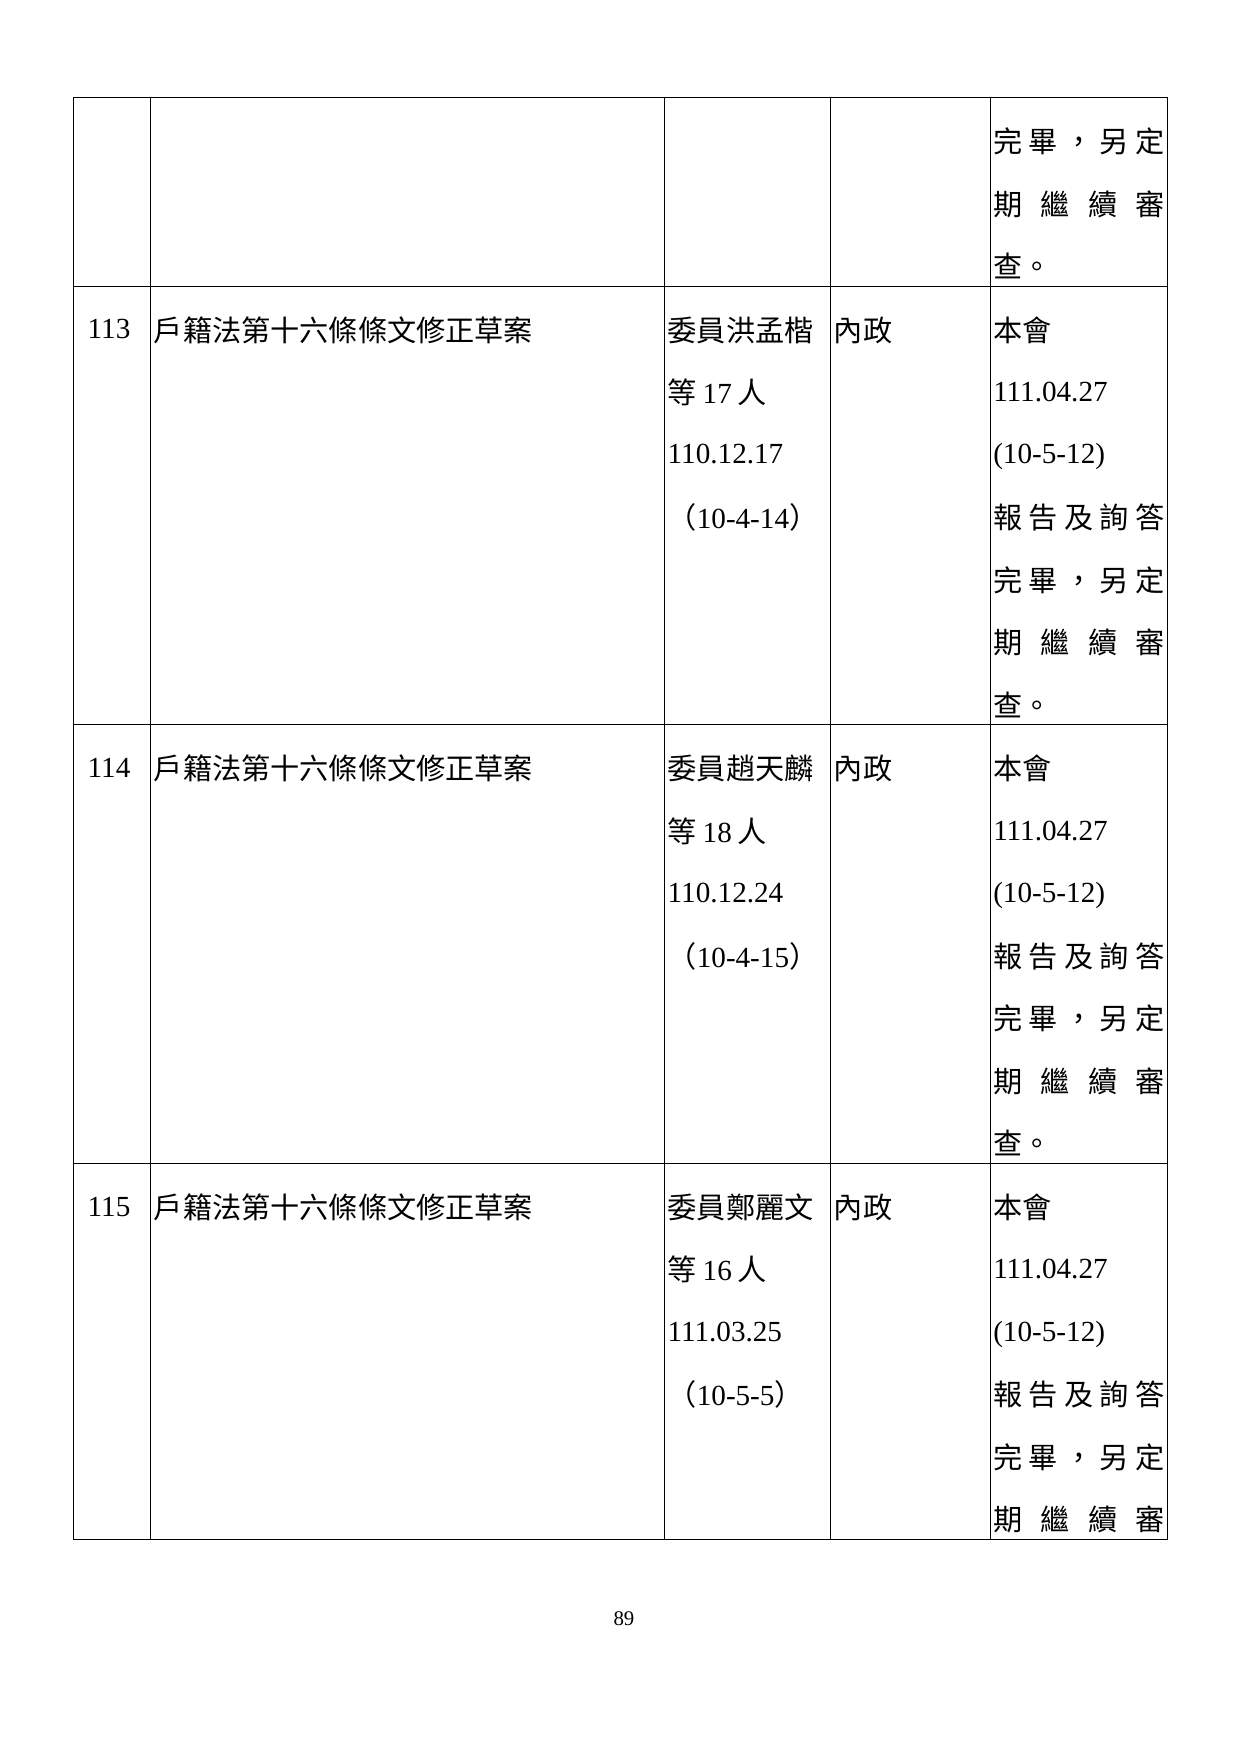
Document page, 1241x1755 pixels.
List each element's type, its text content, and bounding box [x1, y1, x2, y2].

table_cell 內政 [831, 725, 990, 1163]
table_cell [74, 725, 150, 1163]
table_cell 完畢，另定期繼續審查。 [991, 98, 1167, 286]
table_cell 戶籍法第十六條條文修正草案 [151, 287, 664, 724]
table_cell 本會 111.04.27 (10-5-12) 報告及詢答完畢，另定期繼續審查。 [991, 725, 1167, 1163]
table_cell 委員趙天麟等18人 110.12.24 （10-4-15） [665, 725, 830, 1163]
table_cell 委員洪孟楷等17人 110.12.17 （10-4-14） [665, 287, 830, 724]
table_cell [151, 98, 664, 286]
table_cell [74, 98, 150, 286]
table_cell [831, 98, 990, 286]
table_cell 內政 [831, 287, 990, 724]
table_cell 委員鄭麗文等16人 111.03.25 （10-5-5） [665, 1164, 830, 1539]
table_cell [74, 1164, 150, 1539]
table_cell 本會 111.04.27 (10-5-12) 報告及詢答完畢，另定期繼續審查。 [991, 287, 1167, 724]
table_cell 戶籍法第十六條條文修正草案 [151, 725, 664, 1163]
table_cell [74, 287, 150, 724]
table_cell 戶籍法第十六條條文修正草案 [151, 1164, 664, 1539]
table_cell 本會 111.04.27 (10-5-12) 報告及詢答完畢，另定期繼續審 [991, 1164, 1167, 1539]
table_cell [665, 98, 830, 286]
table_cell 內政 [831, 1164, 990, 1539]
